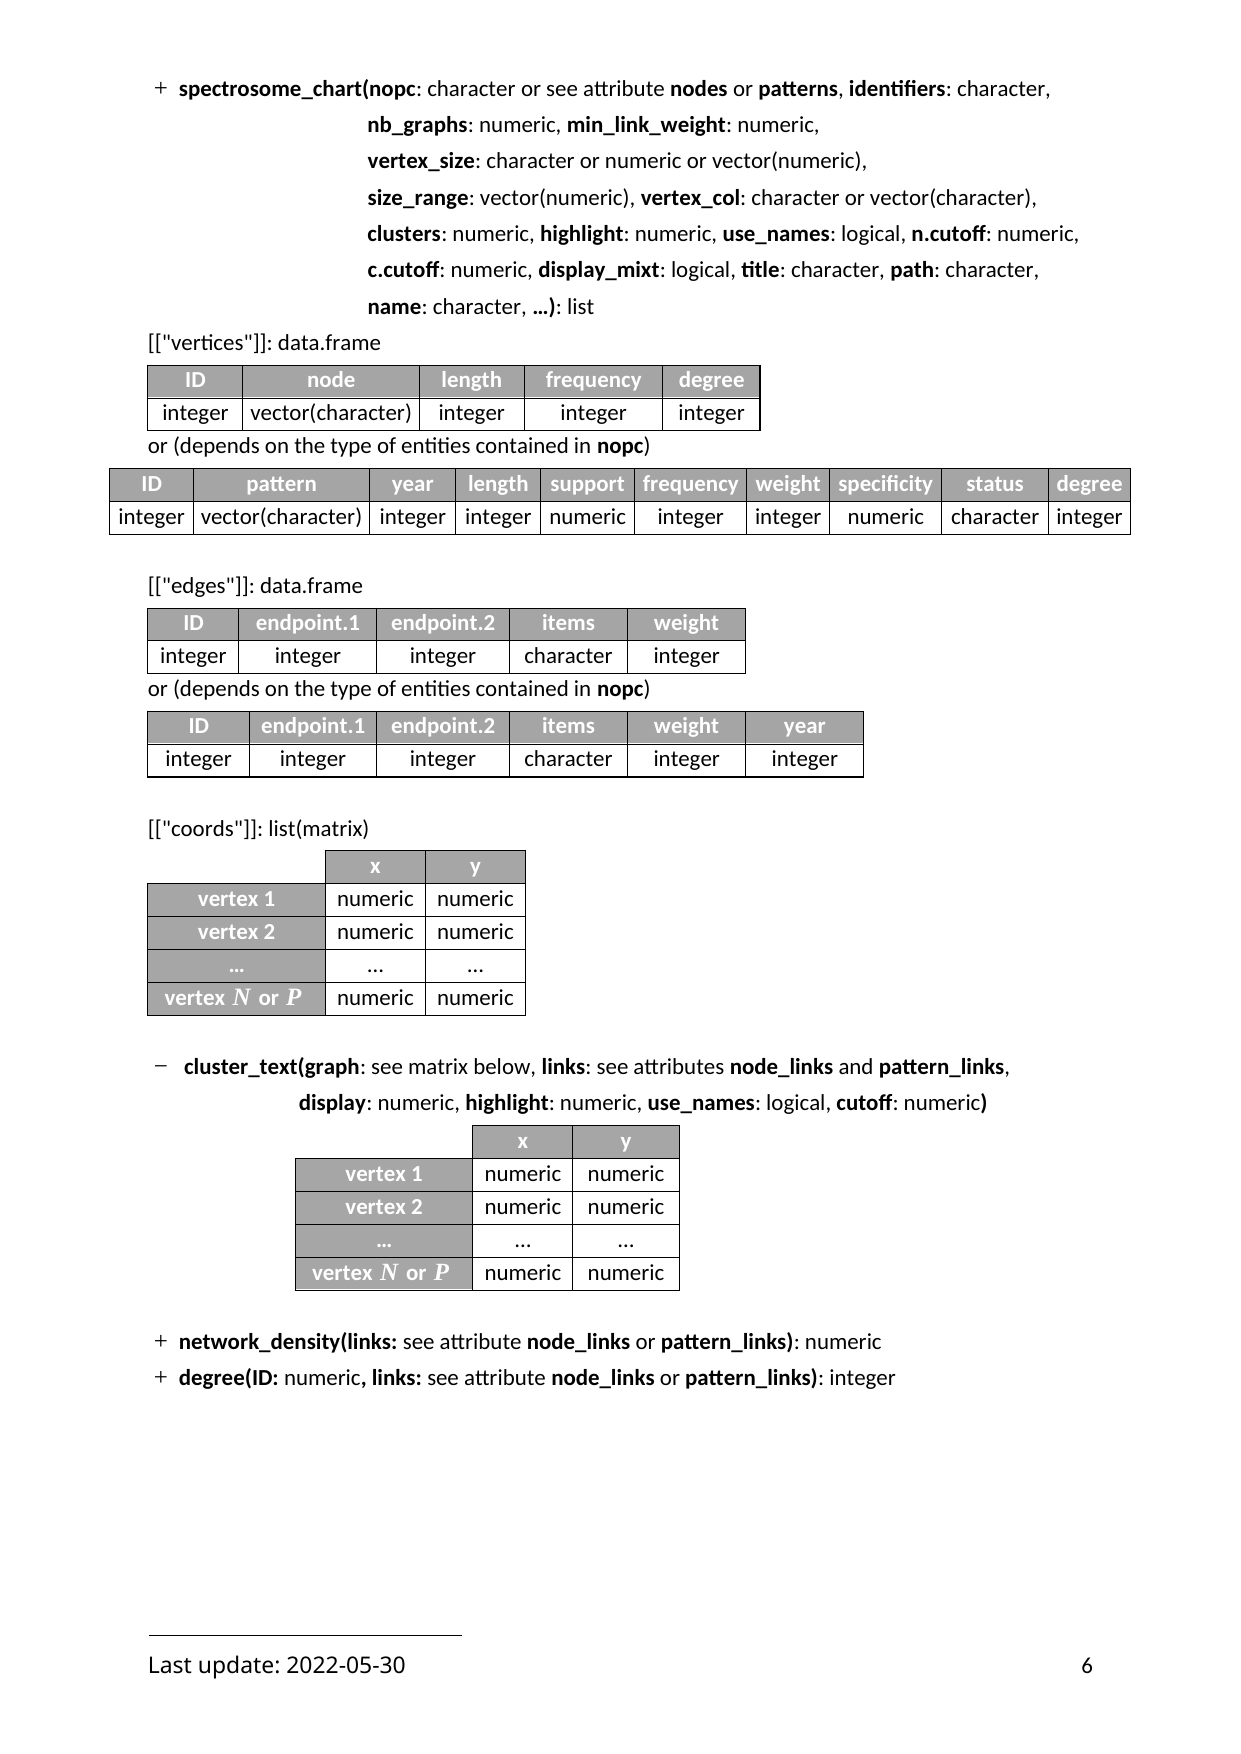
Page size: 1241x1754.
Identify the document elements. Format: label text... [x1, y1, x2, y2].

table_cell integer [148, 745, 249, 776]
table_header weight [747, 469, 829, 501]
table_cell numeric [326, 917, 425, 949]
table_cell numeric [541, 502, 634, 534]
table_header status [942, 469, 1048, 501]
text [["edges"]]: data.frame [148, 571, 1093, 599]
table_header specificity [830, 469, 941, 501]
table_cell integer [628, 745, 745, 776]
text cluster_text(graph: see matrix below, links: see attributes node_links and pattern_links, [148, 1052, 1093, 1080]
table_cell integer [250, 745, 376, 776]
text [["coords"]]: list(matrix) [148, 814, 1093, 842]
text or (depends on the type of entities contained in nopc) [148, 431, 1093, 459]
table_header [148, 850, 325, 883]
table_header weight [628, 712, 745, 743]
text c.cutoff: numeric, display_mixt: logical, title: character, path: character, [295, 256, 1093, 283]
table_cell vertex 1 [148, 884, 325, 916]
table_cell integer [747, 502, 829, 534]
table_cell integer [635, 502, 746, 534]
table_cell integer [420, 399, 524, 430]
table_header node [243, 366, 419, 397]
table_header degree [1049, 469, 1130, 501]
table_cell … [573, 1225, 679, 1257]
table_cell vertex 1 [296, 1159, 472, 1191]
table_cell integer [148, 641, 238, 673]
table_cell character [510, 745, 627, 776]
table_header ID [110, 469, 193, 501]
text [["vertices"]]: data.frame [148, 328, 1093, 356]
table_cell integer [663, 399, 759, 430]
table_cell character [942, 502, 1048, 534]
table_cell integer [370, 502, 455, 534]
text degree(ID: numeric, links: see attribute node_links or pattern_links): integer [148, 1363, 1093, 1391]
table_header endpoint.2 [377, 609, 509, 640]
table_header year [746, 712, 863, 743]
table_header ID [148, 609, 238, 640]
table_cell vector(character) [194, 502, 369, 534]
table_cell vertexor [296, 1258, 472, 1289]
text name: character, …): list [295, 292, 1093, 320]
table_cell vertex 2 [148, 917, 325, 949]
table_header x [473, 1126, 572, 1158]
text network_density(links: see attribute node_links or pattern_links): numeric [148, 1327, 1093, 1355]
table_cell integer [628, 641, 745, 673]
text vertex_size: character or numeric or vector(numeric), [221, 146, 1093, 174]
table_cell integer [239, 641, 376, 673]
text nb_graphs: numeric, min_link_weight: numeric, [221, 110, 1093, 138]
table_cell numeric [426, 983, 525, 1015]
table_cell numeric [473, 1192, 572, 1224]
table_header year [370, 469, 455, 501]
table_header ID [148, 366, 242, 397]
table_cell numeric [573, 1192, 679, 1224]
table_cell numeric [830, 502, 941, 534]
table_cell vertexor [148, 983, 325, 1015]
table_cell … [326, 950, 425, 982]
table_header items [510, 712, 627, 743]
table_header endpoint.1 [239, 609, 376, 640]
table_cell vector(character) [243, 399, 419, 430]
table_header items [510, 609, 627, 640]
table_header length [420, 366, 524, 397]
table_cell integer [525, 399, 662, 430]
table_cell … [296, 1225, 472, 1257]
text clusters: numeric, highlight: numeric, use_names: logical, n.cutoff: numeric, [295, 219, 1093, 247]
table_header support [541, 469, 634, 501]
table_cell integer [377, 745, 509, 776]
text or (depends on the type of entities contained in nopc) [148, 674, 1093, 702]
table_header x [326, 851, 425, 883]
table_cell numeric [426, 884, 525, 916]
table_cell numeric [326, 983, 425, 1015]
table_cell … [148, 950, 325, 982]
table_cell integer [110, 502, 193, 534]
text size_range: vector(numeric), vertex_col: character or vector(character), [221, 183, 1093, 211]
table_header ID [148, 712, 249, 743]
table_cell vertex 2 [296, 1192, 472, 1224]
table_cell numeric [473, 1159, 572, 1191]
table_header endpoint.2 [377, 712, 509, 743]
table_cell character [510, 641, 627, 673]
table_cell numeric [573, 1258, 679, 1289]
table_header frequency [525, 366, 662, 397]
table_cell numeric [426, 917, 525, 949]
table_cell numeric [326, 884, 425, 916]
table_cell … [473, 1225, 572, 1257]
table_header weight [628, 609, 745, 640]
table_cell … [426, 950, 525, 982]
table_cell integer [456, 502, 540, 534]
table_cell integer [746, 745, 863, 776]
table_header y [426, 851, 525, 883]
table_cell numeric [573, 1159, 679, 1191]
table_cell integer [148, 399, 242, 430]
table_cell numeric [473, 1258, 572, 1289]
table_header [295, 1125, 472, 1158]
table_header pattern [194, 469, 369, 501]
text display: numeric, highlight: numeric, use_names: logical, cutoff: numeric) [221, 1088, 1093, 1117]
table_header frequency [635, 469, 746, 501]
table_cell integer [1049, 502, 1130, 534]
table_header length [456, 469, 540, 501]
table_header degree [663, 366, 759, 397]
text spectrosome_chart(nopc: character or see attribute nodes or patterns, identifiers: character, [148, 74, 1093, 102]
table_header y [573, 1126, 679, 1158]
table_cell integer [377, 641, 509, 673]
table_header endpoint.1 [250, 712, 376, 743]
